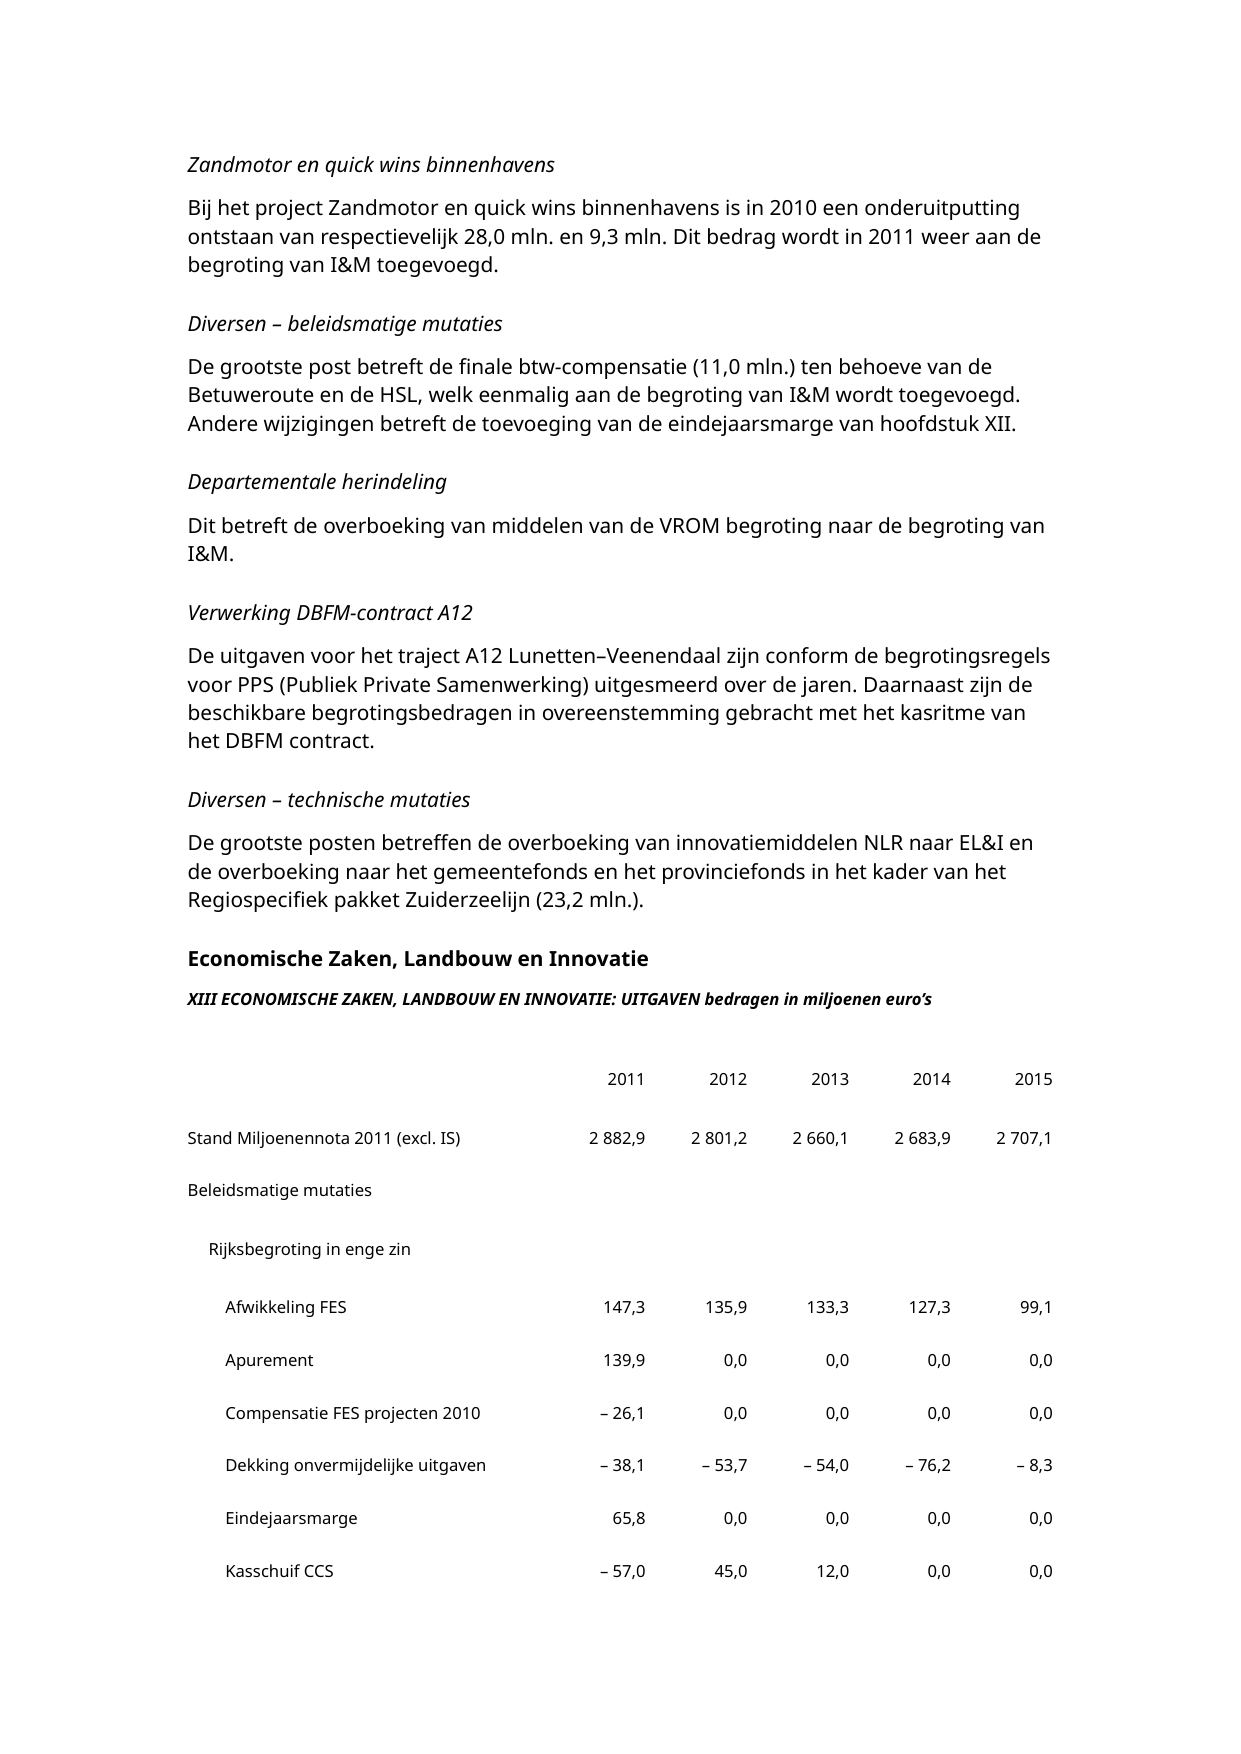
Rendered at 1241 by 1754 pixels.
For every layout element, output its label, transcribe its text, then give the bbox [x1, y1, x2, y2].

table_header 2012 [645, 1068, 747, 1126]
text Departementale herindeling [187, 467, 1053, 496]
table_cell [747, 1179, 849, 1237]
table_header 2011 [544, 1068, 645, 1126]
table_cell [645, 1238, 747, 1296]
table_cell 2 882,9 [544, 1126, 645, 1179]
table_header 2015 [951, 1068, 1053, 1126]
table_cell 0,0 [849, 1507, 951, 1559]
table_cell 99,1 [951, 1296, 1053, 1348]
table_header 2014 [849, 1068, 951, 1126]
table_header [188, 1068, 544, 1126]
table_cell Kasschuif CCS [188, 1559, 544, 1582]
table_cell 135,9 [645, 1296, 747, 1348]
table_cell 0,0 [645, 1401, 747, 1454]
table_cell 127,3 [849, 1296, 951, 1348]
table_cell [849, 1238, 951, 1296]
table_cell 0,0 [951, 1559, 1053, 1582]
table_cell Dekking onvermijdelijke uitgaven [188, 1454, 544, 1507]
text Economische Zaken, Landbouw en Innovatie [187, 944, 1053, 972]
text Zandmotor en quick wins binnenhavens [187, 150, 1053, 178]
table_cell – 26,1 [544, 1401, 645, 1454]
table_cell – 53,7 [645, 1454, 747, 1507]
table_cell – 76,2 [849, 1454, 951, 1507]
table_cell 0,0 [849, 1559, 951, 1582]
table_cell Compensatie FES projecten 2010 [188, 1401, 544, 1454]
table_cell – 38,1 [544, 1454, 645, 1507]
text Diversen – technische mutaties [187, 785, 1053, 813]
table_cell 0,0 [849, 1401, 951, 1454]
table_cell 0,0 [849, 1349, 951, 1401]
table_header 2013 [747, 1068, 849, 1126]
text De uitgaven voor het traject A12 Lunetten–Veenendaal zijn conform de begrotingsregels voor PPS (Publiek Private Samenwerking) uitgesmeerd over de jaren. Daarnaast zijn de beschikbare begrotingsbedragen in overeenstemming gebracht met het kasritme van het DBFM contract. [187, 641, 1053, 755]
table_cell 0,0 [747, 1507, 849, 1559]
table_cell 45,0 [645, 1559, 747, 1582]
table_cell [544, 1238, 645, 1296]
table_cell [544, 1179, 645, 1237]
text XIII ECONOMISCHE ZAKEN, LANDBOUW EN INNOVATIE: UITGAVEN bedragen in miljoenen euro’s [187, 987, 1053, 1010]
table_cell [951, 1238, 1053, 1296]
table_cell 0,0 [747, 1349, 849, 1401]
text Verwerking DBFM-contract A12 [187, 598, 1053, 626]
table_cell 2 707,1 [951, 1126, 1053, 1179]
text Diversen – beleidsmatige mutaties [187, 309, 1053, 337]
table_cell Stand Miljoenennota 2011 (excl. IS) [188, 1126, 544, 1179]
table_cell 139,9 [544, 1349, 645, 1401]
table_cell – 8,3 [951, 1454, 1053, 1507]
table_cell 2 683,9 [849, 1126, 951, 1179]
table_cell 147,3 [544, 1296, 645, 1348]
table_cell Afwikkeling FES [188, 1296, 544, 1348]
text Bij het project Zandmotor en quick wins binnenhavens is in 2010 een onderuitputting ontstaan van respectievelijk 28,0 mln. en 9,3 mln. Dit bedrag wordt in 2011 weer aan de begroting van I&M toegevoegd. [187, 193, 1053, 279]
table_cell 0,0 [747, 1401, 849, 1454]
table_cell [951, 1179, 1053, 1237]
table_cell 12,0 [747, 1559, 849, 1582]
table_cell Rijksbegroting in enge zin [188, 1238, 544, 1296]
table_cell Eindejaarsmarge [188, 1507, 544, 1559]
table_cell Beleidsmatige mutaties [188, 1179, 544, 1237]
table_cell 0,0 [951, 1349, 1053, 1401]
table_cell 0,0 [951, 1507, 1053, 1559]
table_cell 0,0 [645, 1349, 747, 1401]
table_cell 133,3 [747, 1296, 849, 1348]
text De grootste post betreft de finale btw-compensatie (11,0 mln.) ten behoeve van de Betuweroute en de HSL, welk eenmalig aan de begroting van I&M wordt toegevoegd. Andere wijzigingen betreft de toevoeging van de eindejaarsmarge van hoofdstuk XII. [187, 352, 1053, 437]
text De grootste posten betreffen de overboeking van innovatiemiddelen NLR naar EL&I en de overboeking naar het gemeentefonds en het provinciefonds in het kader van het Regiospecifiek pakket Zuiderzeelijn (23,2 mln.). [187, 828, 1053, 914]
table_cell [747, 1238, 849, 1296]
table_cell [849, 1179, 951, 1237]
table_cell 65,8 [544, 1507, 645, 1559]
table_cell – 54,0 [747, 1454, 849, 1507]
table_cell Apurement [188, 1349, 544, 1401]
table_cell – 57,0 [544, 1559, 645, 1582]
table_cell 0,0 [951, 1401, 1053, 1454]
table_cell [645, 1179, 747, 1237]
text Dit betreft de overboeking van middelen van de VROM begroting naar de begroting van I&M. [187, 511, 1053, 568]
table_cell 0,0 [645, 1507, 747, 1559]
table_cell 2 801,2 [645, 1126, 747, 1179]
table_cell 2 660,1 [747, 1126, 849, 1179]
